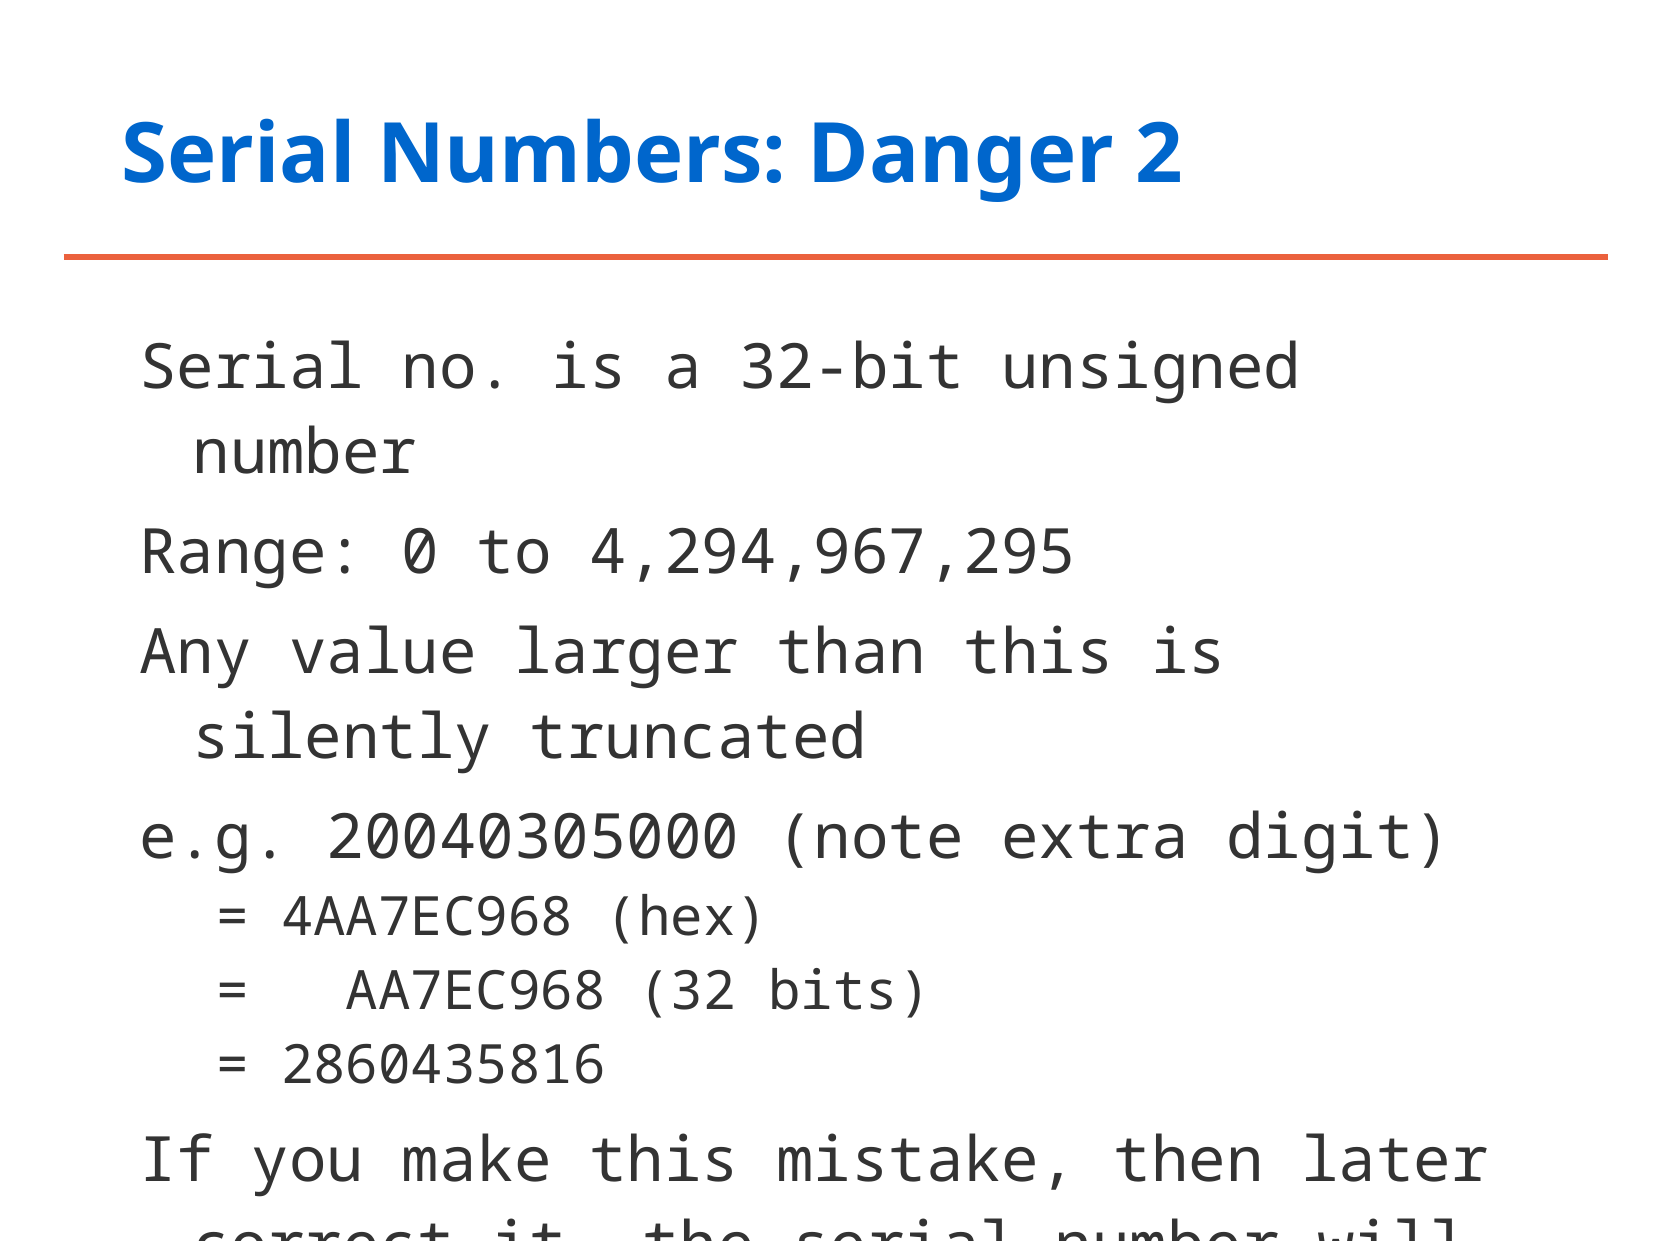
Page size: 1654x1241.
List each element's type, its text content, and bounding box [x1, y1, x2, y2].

title Serial Numbers: Danger 2 [121, 46, 1534, 254]
list Serial no. is a 32-bit unsigned number Range: 0 to 4,294,967,295 Any value larger than this is silently truncated e.g. 20040305000 (note extra digit) = 4AA7EC968 (hex) = AA7EC968 (32 bits) = 2860435816 If you make this mistake, then later correct it, the serial number will have decreased [121, 322, 1561, 1208]
